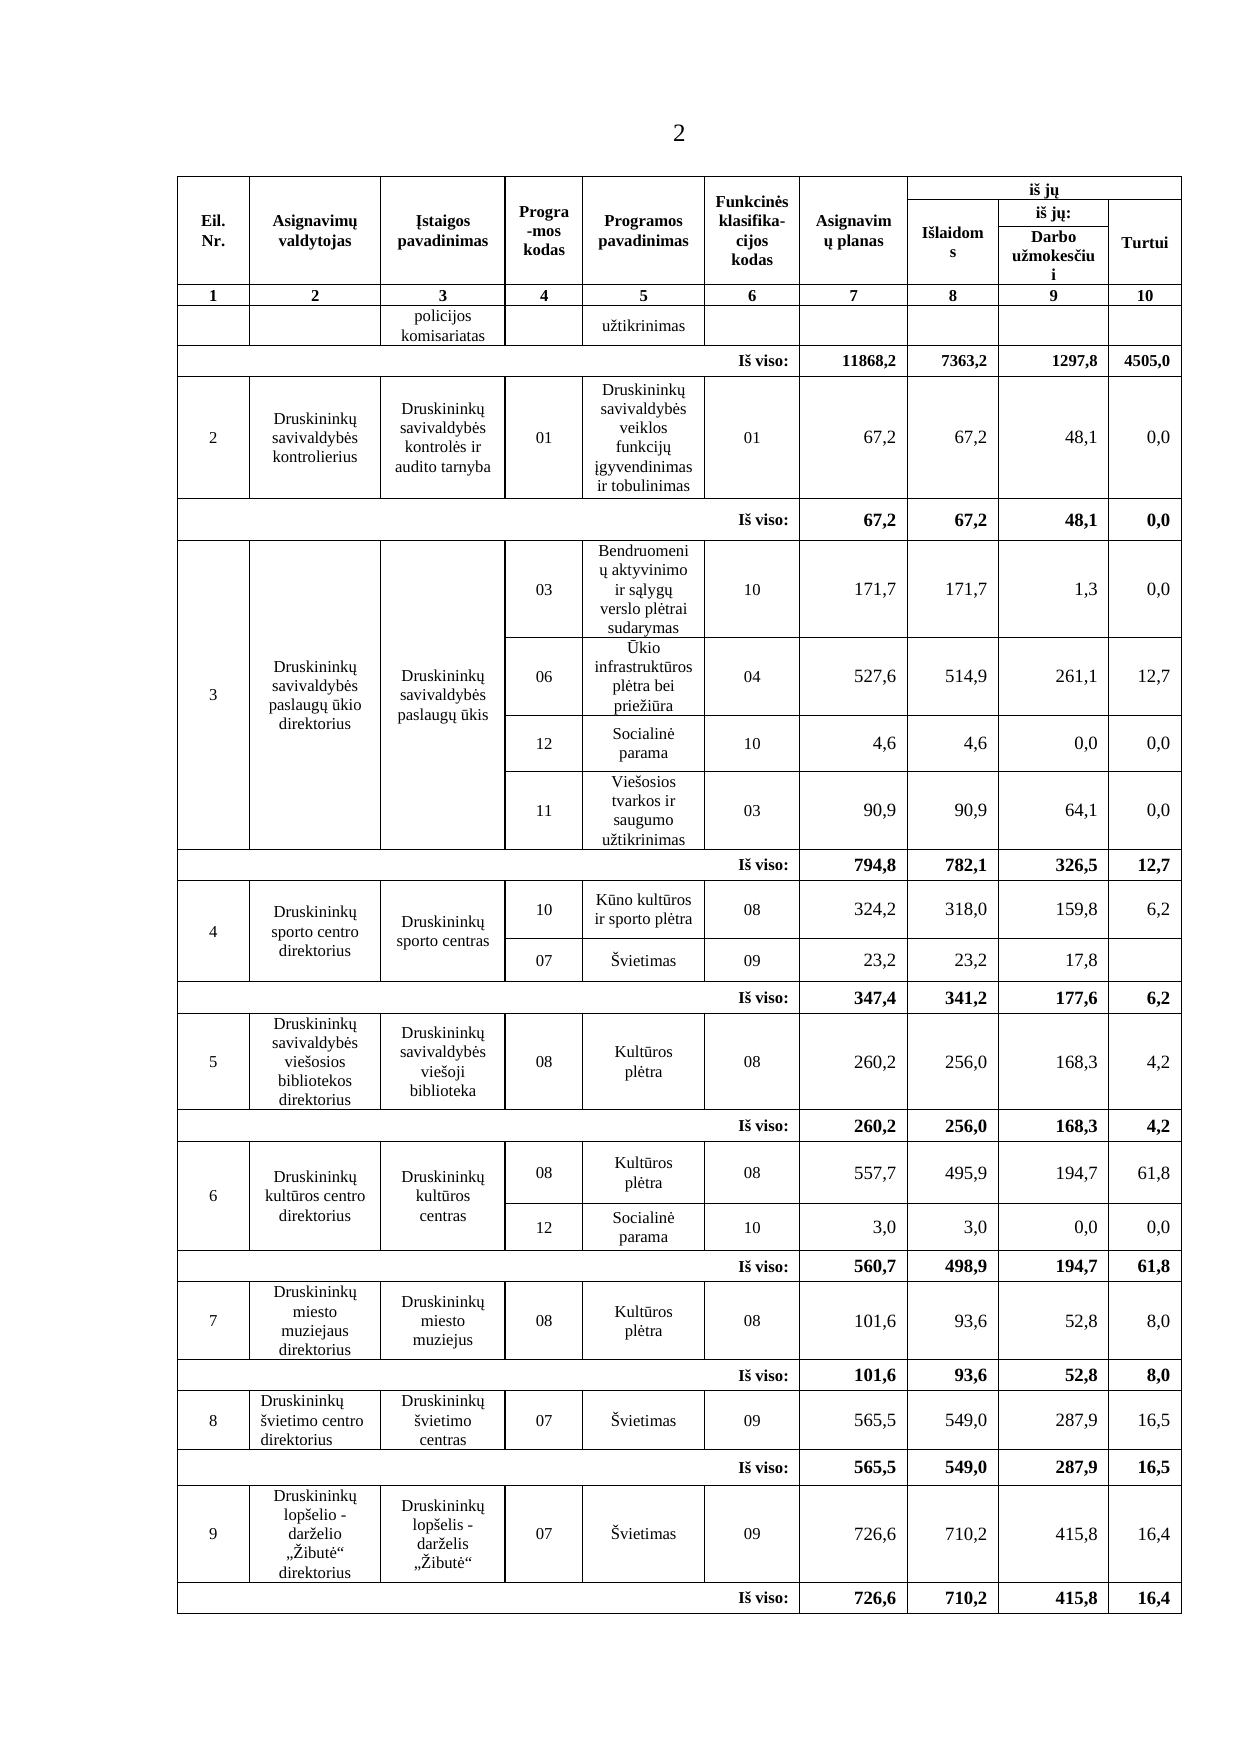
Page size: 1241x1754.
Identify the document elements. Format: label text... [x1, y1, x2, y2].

table_cell 527,6 [800, 638, 907, 714]
table_cell [800, 306, 907, 344]
table_cell 3 [381, 285, 504, 305]
table_cell 782,1 [908, 850, 998, 880]
table_cell 4 [178, 881, 249, 981]
table_cell 514,9 [908, 638, 998, 714]
table_cell 560,7 [800, 1251, 907, 1281]
table_cell 9 [178, 1486, 249, 1582]
table_cell 06 [506, 638, 582, 714]
table_cell 03 [506, 541, 582, 637]
table_cell 287,9 [999, 1450, 1108, 1485]
table_cell 710,2 [908, 1486, 998, 1582]
table_cell 415,8 [999, 1583, 1108, 1613]
table_cell 261,1 [999, 638, 1108, 714]
table_cell 5 [583, 285, 704, 305]
table_cell 4,2 [1109, 1110, 1181, 1141]
table_cell 01 [506, 377, 582, 498]
table_cell 08 [705, 1282, 799, 1359]
table_cell 0,0 [1109, 1204, 1181, 1250]
table_cell Iš viso: [178, 1110, 799, 1141]
table_cell 5 [178, 1014, 249, 1109]
table_cell 67,2 [908, 499, 998, 540]
table_cell 11868,2 [800, 346, 907, 376]
table_cell [705, 306, 799, 344]
table_cell Kultūros plėtra [583, 1282, 704, 1359]
table_cell 93,6 [908, 1282, 998, 1359]
table_cell Iš viso: [178, 982, 799, 1012]
table_cell 168,3 [999, 1110, 1108, 1141]
table_cell 1 [178, 285, 249, 305]
table_cell 260,2 [800, 1014, 907, 1109]
table_cell Druskininkų savivaldybės viešosios bibliotekos direktorius [250, 1014, 380, 1109]
table_cell 101,6 [800, 1282, 907, 1359]
table_cell 194,7 [999, 1251, 1108, 1281]
table_header Progra-mos kodas [506, 177, 582, 284]
table_cell 726,6 [800, 1486, 907, 1582]
table_cell 326,5 [999, 850, 1108, 880]
table_cell 0,0 [999, 1204, 1108, 1250]
table_header iš jų [908, 177, 1181, 199]
table_cell 194,7 [999, 1142, 1108, 1203]
table_cell Socialinė parama [583, 716, 704, 771]
table_cell Druskininkų savivaldybės veiklos funkcijų įgyvendinimas ir tobulinimas [583, 377, 704, 498]
table_cell 16,4 [1109, 1486, 1181, 1582]
table_cell 10 [705, 541, 799, 637]
table_cell 495,9 [908, 1142, 998, 1203]
table_cell 1297,8 [999, 346, 1108, 376]
table_cell 171,7 [908, 541, 998, 637]
table_cell 726,6 [800, 1583, 907, 1613]
table_cell 08 [705, 881, 799, 937]
table_cell 52,8 [999, 1360, 1108, 1390]
table_cell 3,0 [908, 1204, 998, 1250]
table_cell Ūkio infrastruktūros plėtra bei priežiūra [583, 638, 704, 714]
table_cell 11 [506, 772, 582, 848]
table_cell 101,6 [800, 1360, 907, 1390]
table_cell 6 [705, 285, 799, 305]
table_cell [1109, 939, 1181, 981]
table_cell 03 [705, 772, 799, 848]
table_cell 256,0 [908, 1014, 998, 1109]
table_cell [908, 306, 998, 344]
table_cell 171,7 [800, 541, 907, 637]
table_cell Švietimas [583, 1391, 704, 1449]
table_cell Druskininkų lopšelio - darželio „Žibutė“ direktorius [250, 1486, 380, 1582]
table_cell Druskininkų švietimo centro direktorius [250, 1391, 380, 1449]
table_cell 12,7 [1109, 850, 1181, 880]
table_cell 64,1 [999, 772, 1108, 848]
table_cell 09 [705, 939, 799, 981]
table_cell Druskininkų savivaldybės paslaugų ūkis [381, 541, 504, 848]
table_header Funkcinės klasifika-cijos kodas [705, 177, 799, 284]
table_cell 7 [800, 285, 907, 305]
table_cell Druskininkų sporto centras [381, 881, 504, 981]
table_cell Druskininkų kultūros centras [381, 1142, 504, 1250]
table_cell Iš viso: [178, 1450, 799, 1485]
table_cell Druskininkų savivaldybės kontrolės ir audito tarnyba [381, 377, 504, 498]
table_cell 10 [506, 881, 582, 937]
table_cell 12,7 [1109, 638, 1181, 714]
table_header Asignavimų valdytojas [250, 177, 380, 284]
table_cell 6,2 [1109, 982, 1181, 1012]
table_cell 61,8 [1109, 1142, 1181, 1203]
table_cell policijos komisariatas [381, 306, 504, 344]
table_cell iš jų: [999, 200, 1108, 226]
table_cell Švietimas [583, 1486, 704, 1582]
table_cell 549,0 [908, 1391, 998, 1449]
table_cell 159,8 [999, 881, 1108, 937]
table_cell 7 [178, 1282, 249, 1359]
table_cell 07 [506, 939, 582, 981]
table_cell [1109, 306, 1181, 344]
table_cell Druskininkų lopšelis - darželis „Žibutė“ [381, 1486, 504, 1582]
table_cell Iš viso: [178, 850, 799, 880]
table_header Programos pavadinimas [583, 177, 704, 284]
table_cell Iš viso: [178, 1360, 799, 1390]
table_header Asignavimų planas [800, 177, 907, 284]
table_cell 4 [506, 285, 582, 305]
table_cell 4,6 [800, 716, 907, 771]
table_cell 8 [178, 1391, 249, 1449]
table_cell 0,0 [1109, 499, 1181, 540]
table_cell 0,0 [1109, 541, 1181, 637]
table_cell 2 [178, 377, 249, 498]
table_cell Druskininkų miesto muziejaus direktorius [250, 1282, 380, 1359]
table_cell 549,0 [908, 1450, 998, 1485]
table_cell Druskininkų savivaldybės paslaugų ūkio direktorius [250, 541, 380, 848]
table_cell 07 [506, 1391, 582, 1449]
table_cell 23,2 [908, 939, 998, 981]
table_cell 16,5 [1109, 1450, 1181, 1485]
table_cell 256,0 [908, 1110, 998, 1141]
table_cell 90,9 [800, 772, 907, 848]
table_cell 08 [506, 1014, 582, 1109]
table_cell Viešosios tvarkos ir saugumo užtikrinimas [583, 772, 704, 848]
table_cell 67,2 [908, 377, 998, 498]
table_cell 07 [506, 1486, 582, 1582]
table_cell 01 [705, 377, 799, 498]
table_cell 6,2 [1109, 881, 1181, 937]
table_cell 0,0 [1109, 377, 1181, 498]
table_cell 4,2 [1109, 1014, 1181, 1109]
table_cell [178, 306, 249, 344]
table_cell 0,0 [1109, 772, 1181, 848]
table_cell 12 [506, 1204, 582, 1250]
table_cell 318,0 [908, 881, 998, 937]
table_cell Socialinė parama [583, 1204, 704, 1250]
table_cell 12 [506, 716, 582, 771]
table_cell 4505,0 [1109, 346, 1181, 376]
table_cell 67,2 [800, 499, 907, 540]
table_cell 48,1 [999, 377, 1108, 498]
table_cell 177,6 [999, 982, 1108, 1012]
table_cell 7363,2 [908, 346, 998, 376]
table_cell 10 [705, 716, 799, 771]
table_cell 1,3 [999, 541, 1108, 637]
table_cell 23,2 [800, 939, 907, 981]
table_cell 10 [705, 1204, 799, 1250]
table_cell 347,4 [800, 982, 907, 1012]
table_cell 04 [705, 638, 799, 714]
table_cell Druskininkų savivaldybės kontrolierius [250, 377, 380, 498]
table_cell 8,0 [1109, 1282, 1181, 1359]
table_cell 67,2 [800, 377, 907, 498]
table_cell 0,0 [1109, 716, 1181, 771]
table_cell 557,7 [800, 1142, 907, 1203]
table_cell užtikrinimas [583, 306, 704, 344]
table_cell 6 [178, 1142, 249, 1250]
table_cell 3 [178, 541, 249, 848]
table_cell 324,2 [800, 881, 907, 937]
table_cell 09 [705, 1391, 799, 1449]
table_cell 0,0 [999, 716, 1108, 771]
table_cell 565,5 [800, 1391, 907, 1449]
table_cell 8 [908, 285, 998, 305]
table_cell 4,6 [908, 716, 998, 771]
table_cell 08 [506, 1142, 582, 1203]
table_cell 287,9 [999, 1391, 1108, 1449]
table_cell 565,5 [800, 1450, 907, 1485]
table_cell Kultūros plėtra [583, 1142, 704, 1203]
table_cell Bendruomenių aktyvinimo ir sąlygų verslo plėtrai sudarymas [583, 541, 704, 637]
table_cell Iš viso: [178, 1583, 799, 1613]
table_cell Kūno kultūros ir sporto plėtra [583, 881, 704, 937]
table_cell Iš viso: [178, 1251, 799, 1281]
table_cell 17,8 [999, 939, 1108, 981]
table_cell Iš viso: [178, 346, 799, 376]
table_cell 2 [250, 285, 380, 305]
table_cell 341,2 [908, 982, 998, 1012]
table_cell 260,2 [800, 1110, 907, 1141]
table_cell 794,8 [800, 850, 907, 880]
table_cell Druskininkų savivaldybės viešoji biblioteka [381, 1014, 504, 1109]
table_cell Druskininkų švietimo centras [381, 1391, 504, 1449]
table_cell Darbo užmokesčiui [999, 227, 1108, 284]
table_cell Druskininkų sporto centro direktorius [250, 881, 380, 981]
table_cell 61,8 [1109, 1251, 1181, 1281]
table_cell 48,1 [999, 499, 1108, 540]
table_cell 16,5 [1109, 1391, 1181, 1449]
table_cell 710,2 [908, 1583, 998, 1613]
table_header Įstaigos pavadinimas [381, 177, 504, 284]
table_cell 415,8 [999, 1486, 1108, 1582]
table_cell Švietimas [583, 939, 704, 981]
table_cell 93,6 [908, 1360, 998, 1390]
table_cell 08 [705, 1142, 799, 1203]
table_cell 8,0 [1109, 1360, 1181, 1390]
table_cell Druskininkų kultūros centro direktorius [250, 1142, 380, 1250]
table_cell 3,0 [800, 1204, 907, 1250]
table_cell 08 [705, 1014, 799, 1109]
table_cell 168,3 [999, 1014, 1108, 1109]
table_cell Druskininkų miesto muziejus [381, 1282, 504, 1359]
table_cell [506, 306, 582, 344]
table_cell 52,8 [999, 1282, 1108, 1359]
table_cell Išlaidoms [908, 200, 998, 284]
table_header Eil. Nr. [178, 177, 249, 284]
table_cell 90,9 [908, 772, 998, 848]
table_cell 09 [705, 1486, 799, 1582]
table_cell 08 [506, 1282, 582, 1359]
table_cell 9 [999, 285, 1108, 305]
table_cell [999, 306, 1108, 344]
table_cell [250, 306, 380, 344]
table_cell 498,9 [908, 1251, 998, 1281]
table_cell Kultūros plėtra [583, 1014, 704, 1109]
table_cell Iš viso: [178, 499, 799, 540]
table_cell 16,4 [1109, 1583, 1181, 1613]
table_cell Turtui [1109, 200, 1181, 284]
table_cell 10 [1109, 285, 1181, 305]
